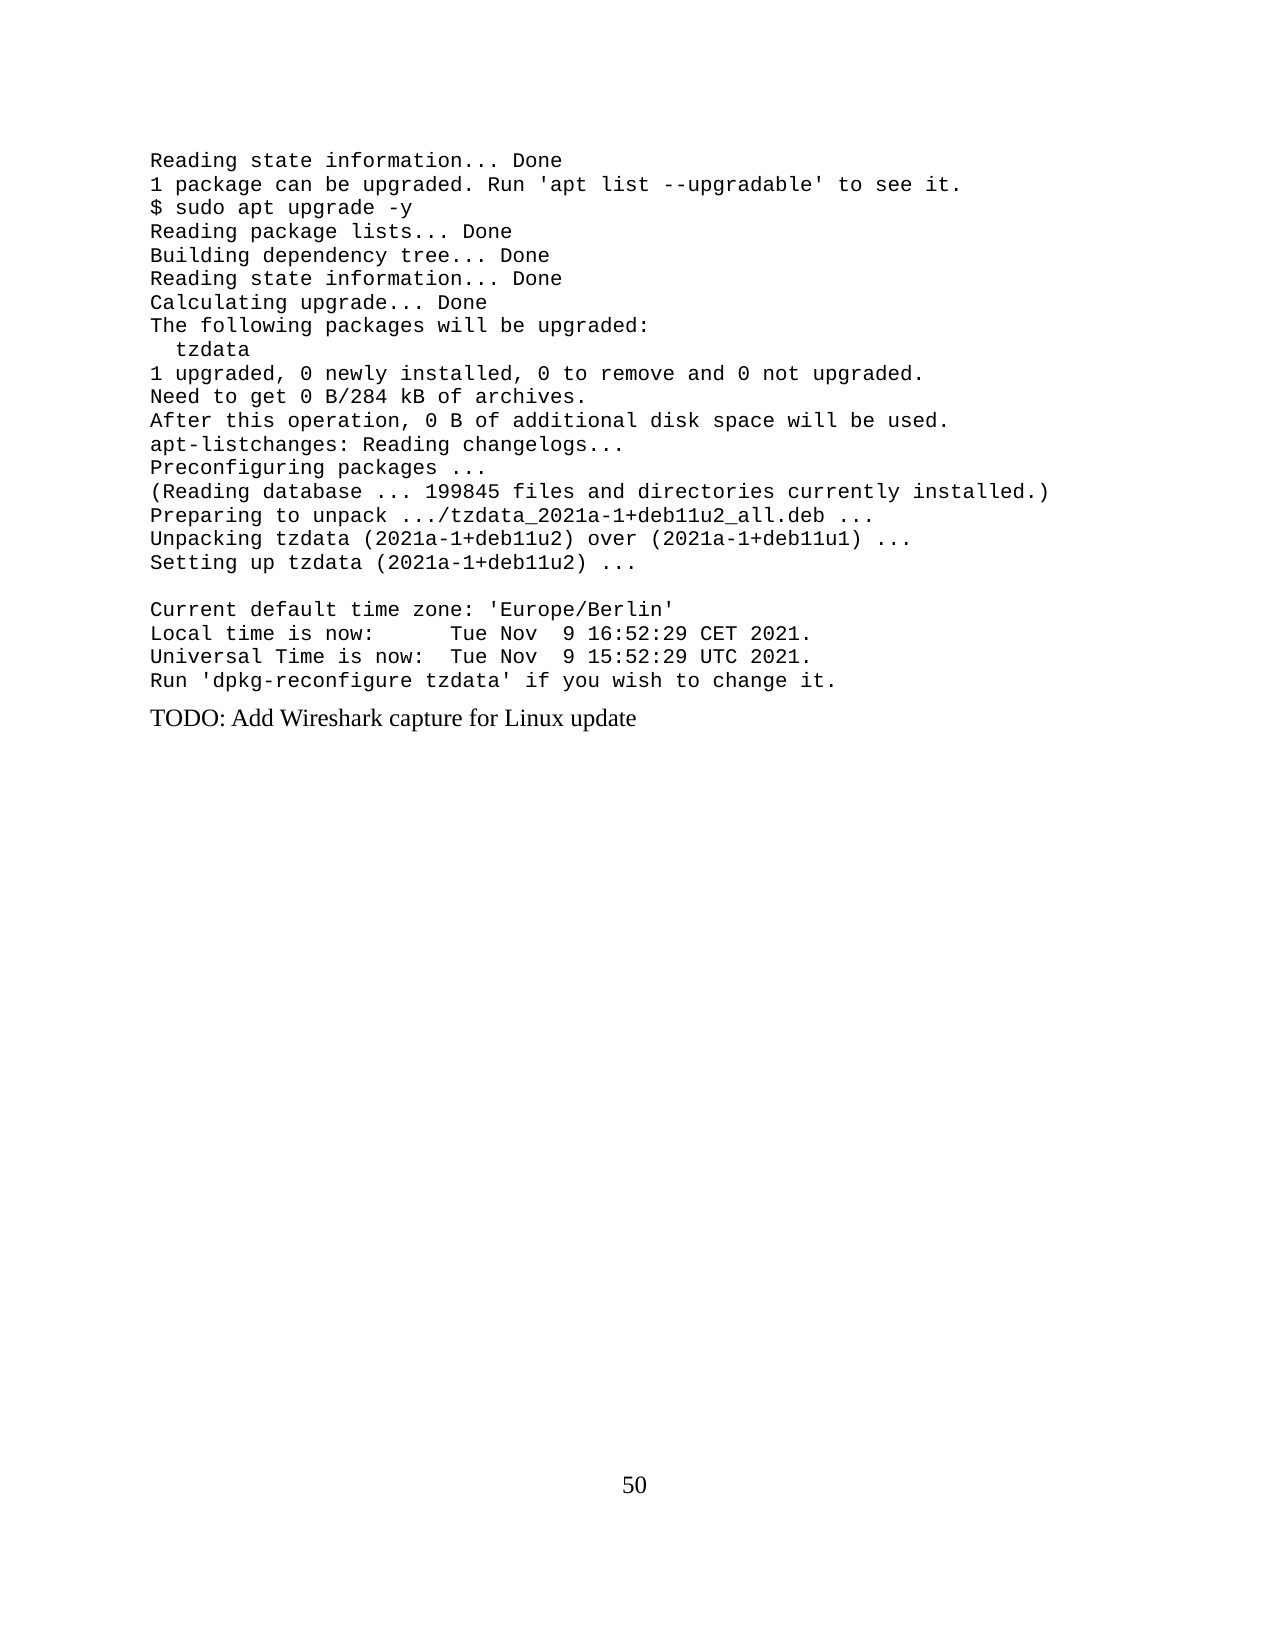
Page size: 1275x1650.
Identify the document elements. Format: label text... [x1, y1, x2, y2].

text Need to get 0 B/284 kB of archives. [150, 386, 1125, 410]
text Preconfiguring packages ... [150, 457, 1125, 481]
text Unpacking tzdata (2021a-1+deb11u2) over (2021a-1+deb11u1) ... [150, 528, 1125, 552]
text Building dependency tree... Done [150, 244, 1125, 268]
text TODO: Add Wireshark capture for Linux update [150, 703, 1125, 732]
text Local time is now: Tue Nov 9 16:52:29 CET 2021. [150, 623, 1125, 647]
text Reading package lists... Done [150, 221, 1125, 244]
text Calculating upgrade... Done [150, 292, 1125, 316]
text Run 'dpkg-reconfigure tzdata' if you wish to change it. [150, 670, 1125, 694]
text Universal Time is now: Tue Nov 9 15:52:29 UTC 2021. [150, 647, 1125, 670]
text After this operation, 0 B of additional disk space will be used. [150, 410, 1125, 434]
text Current default time zone: 'Europe/Berlin' [150, 599, 1125, 623]
text 1 upgraded, 0 newly installed, 0 to remove and 0 not upgraded. [150, 363, 1125, 386]
text apt-listchanges: Reading changelogs... [150, 434, 1125, 457]
text Reading state information... Done [150, 268, 1125, 292]
text 1 package can be upgraded. Run 'apt list --upgradable' to see it. [150, 174, 1125, 197]
text Reading state information... Done [150, 150, 1125, 174]
text Setting up tzdata (2021a-1+deb11u2) ... [150, 552, 1125, 576]
text $ sudo apt upgrade -y [150, 197, 1125, 221]
text (Reading database ... 199845 files and directories currently installed.) [150, 481, 1125, 505]
text tzdata [150, 339, 1125, 363]
text The following packages will be upgraded: [150, 316, 1125, 339]
text Preparing to unpack .../tzdata_2021a-1+deb11u2_all.deb ... [150, 505, 1125, 528]
